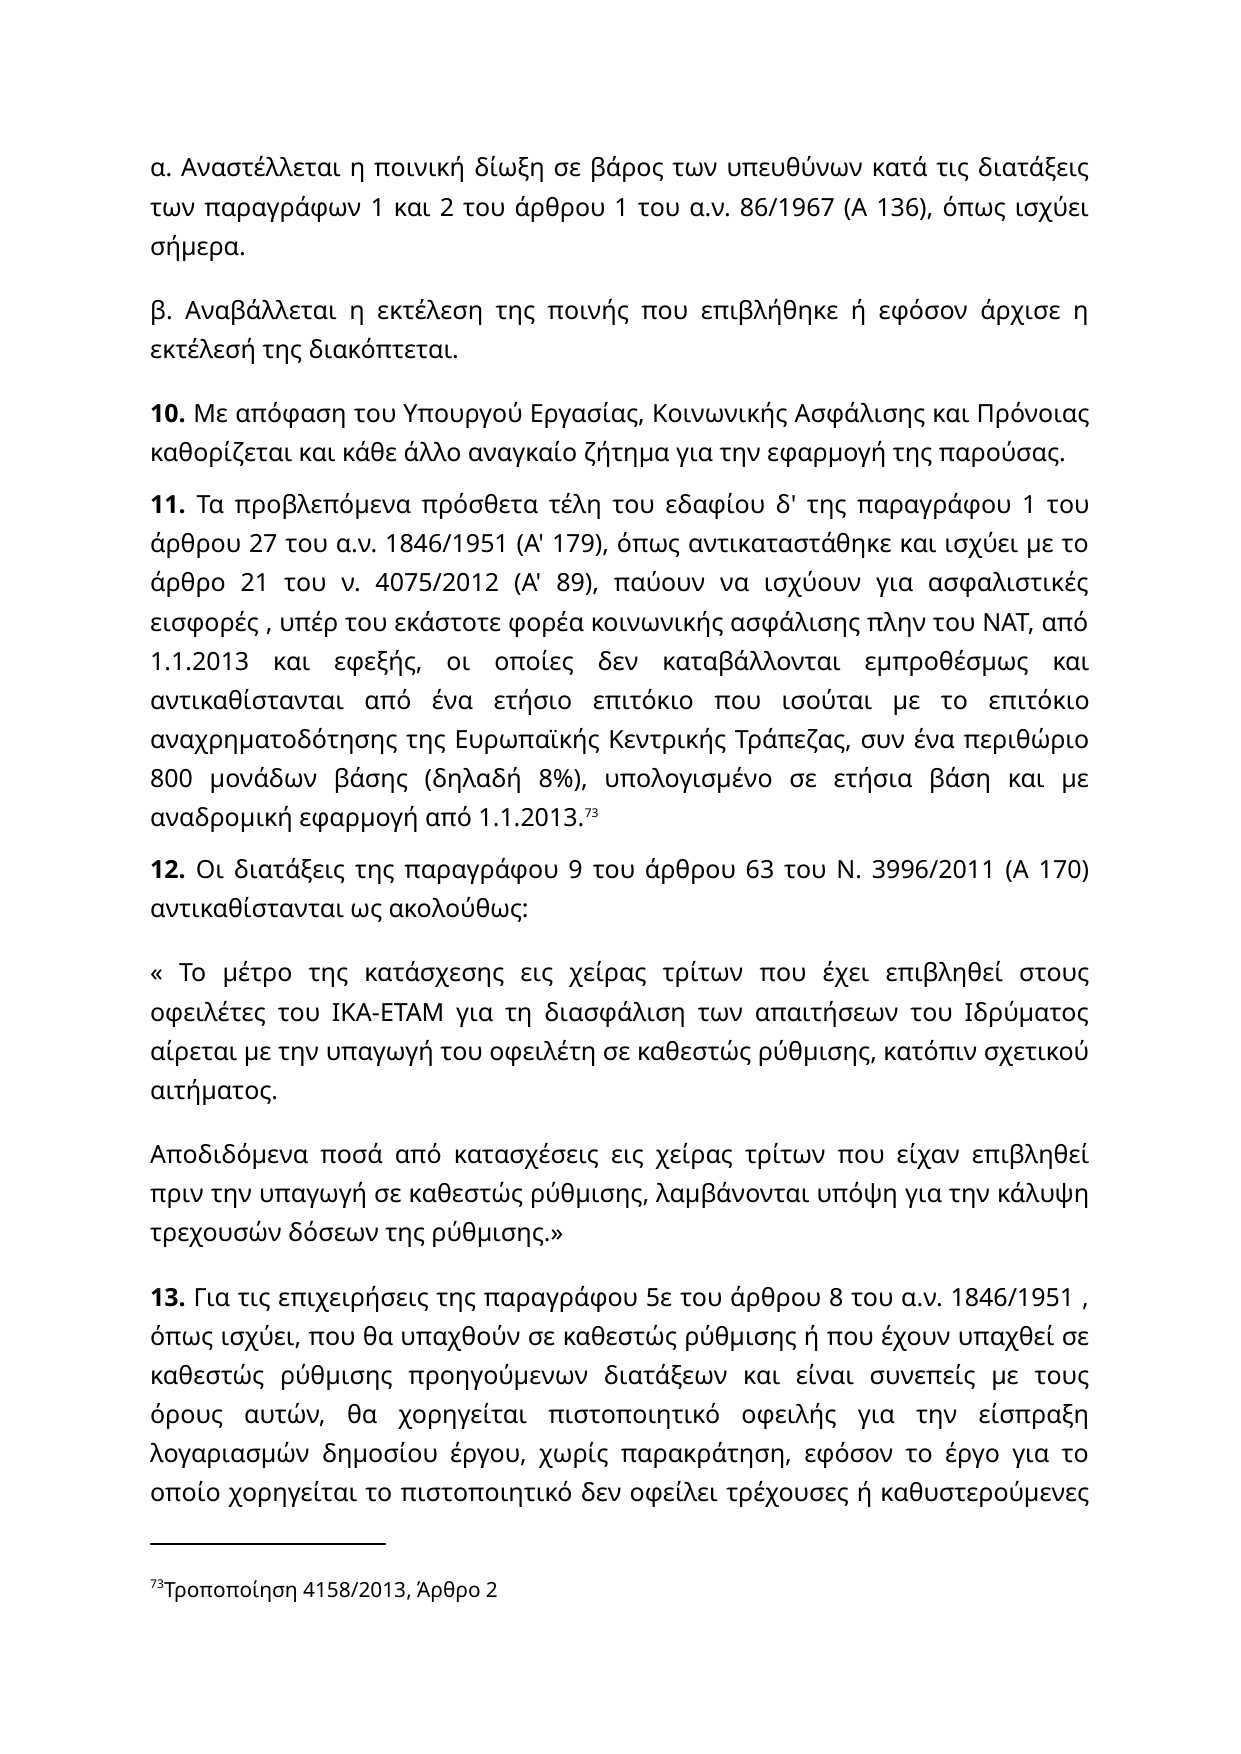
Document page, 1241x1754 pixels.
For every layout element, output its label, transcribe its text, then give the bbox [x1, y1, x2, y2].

text β. Αναβάλλεται η εκτέλεση της ποινής που επιβλήθηκε ή εφόσον άρχισε η εκτέλεσή της διακόπτεται. [150, 292, 1090, 366]
text 12. Οι διατάξεις της παραγράφου 9 του άρθρου 63 του Ν. 3996/2011 (Α 170) αντικαθίστανται ως ακολούθως: [150, 852, 1090, 925]
text 11. Τα προβλεπόμενα πρόσθετα τέλη του εδαφίου δ' της παραγράφου 1 του άρθρου 27 του α.ν. 1846/1951 (Α' 179), όπως αντικαταστάθηκε και ισχύει με το άρθρο 21 του ν. 4075/2012 (Α' 89), παύουν να ισχύουν για ασφαλιστικές εισφορές , υπέρ του εκάστοτε φορέα κοινωνικής ασφάλισης πλην του NAT, από 1.1.2013 και εφεξής, οι οποίες δεν καταβάλλονται εμπροθέσμως και αντικαθίστανται από ένα ετήσιο επιτόκιο που ισούται με το επιτόκιο αναχρηματοδότησης της Ευρωπαϊκής Κεντρικής Τράπεζας, συν ένα περιθώριο 800 μονάδων βάσης (δηλαδή 8%), υπολογισμένο σε ετήσια βάση και με αναδρομική εφαρμογή από 1.1.2013. [150, 487, 1090, 834]
text Τροποποίηση 4158/2013, Άρθρο 2 [150, 1576, 1090, 1604]
text « Το μέτρο της κατάσχεσης εις χείρας τρίτων που έχει επιβληθεί στους οφειλέτες του ΙΚΑ-ΕΤΑΜ για τη διασφάλιση των απαιτήσεων του Ιδρύματος αίρεται με την υπαγωγή του οφειλέτη σε καθεστώς ρύθμισης, κατόπιν σχετικού αιτήματος. [150, 955, 1090, 1107]
text Αποδιδόμενα ποσά από κατασχέσεις εις χείρας τρίτων που είχαν επιβληθεί πριν την υπαγωγή σε καθεστώς ρύθμισης, λαμβάνονται υπόψη για την κάλυψη τρεχουσών δόσεων της ρύθμισης.» [150, 1137, 1090, 1249]
text α. Αναστέλλεται η ποινική δίωξη σε βάρος των υπευθύνων κατά τις διατάξεις των παραγράφων 1 και 2 του άρθρου 1 του α.ν. 86/1967 (Α 136), όπως ισχύει σήμερα. [150, 150, 1090, 262]
text 10. Με απόφαση του Υπουργού Εργασίας, Κοινωνικής Ασφάλισης και Πρόνοιας καθορίζεται και κάθε άλλο αναγκαίο ζήτημα για την εφαρμογή της παρούσας. [150, 396, 1090, 469]
text 13. Για τις επιχειρήσεις της παραγράφου 5ε του άρθρου 8 του α.ν. 1846/1951 , όπως ισχύει, που θα υπαχθούν σε καθεστώς ρύθμισης ή που έχουν υπαχθεί σε καθεστώς ρύθμισης προηγούμενων διατάξεων και είναι συνεπείς με τους όρους αυτών, θα χορηγείται πιστοποιητικό οφειλής για την είσπραξη λογαριασμών δημοσίου έργου, χωρίς παρακράτηση, εφόσον το έργο για το οποίο χορηγείται το πιστοποιητικό δεν οφείλει τρέχουσες ή καθυστερούμενες [150, 1279, 1090, 1509]
